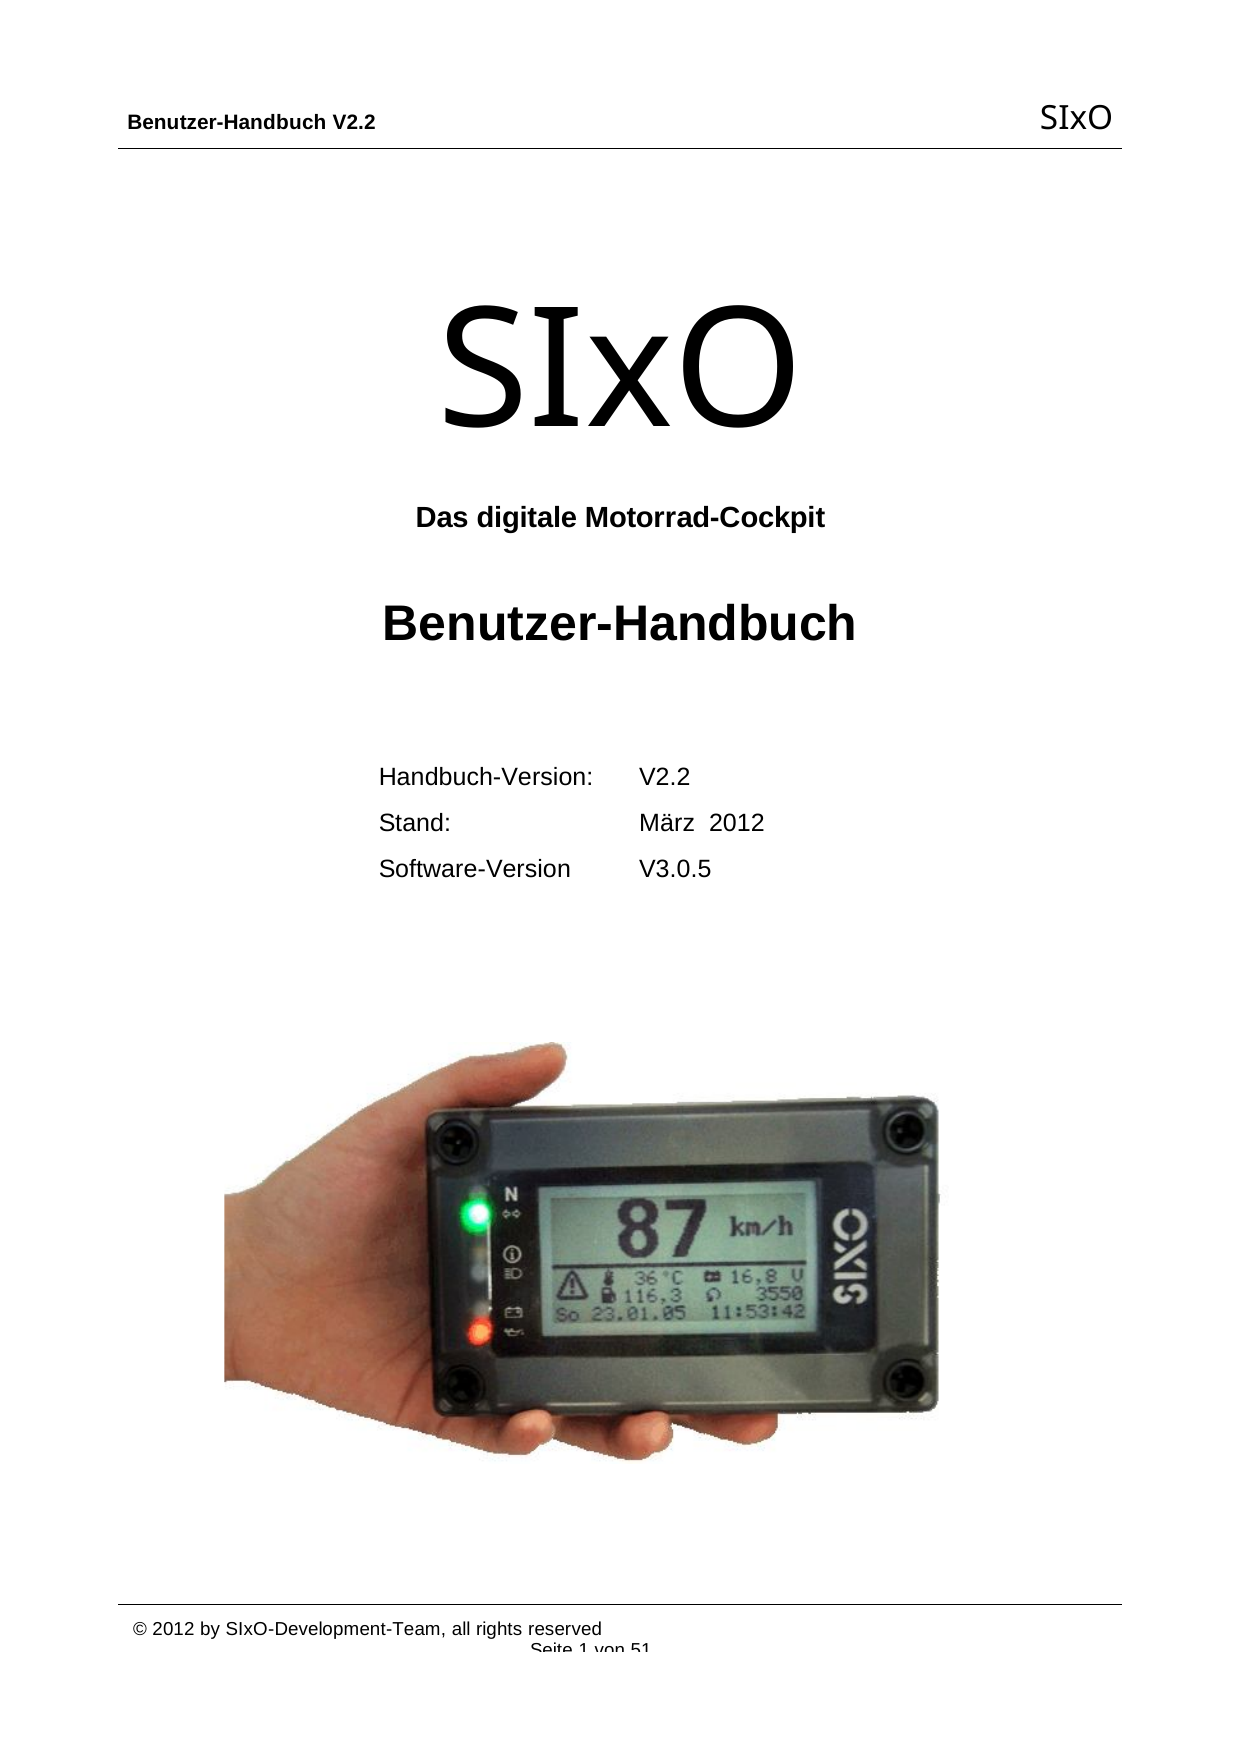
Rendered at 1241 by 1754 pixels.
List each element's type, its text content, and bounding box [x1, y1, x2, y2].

subtitle Das digitale Motorrad-Cockpit [118, 501, 1122, 533]
text Handbuch-Version: V2.2 [378, 763, 1122, 791]
picture [224, 1042, 1028, 1464]
text SIxO [118, 249, 1122, 476]
title Benutzer-Handbuch [118, 594, 1122, 650]
text Stand: März 2012 [378, 809, 1122, 837]
text Software-Version V3.0.5 [378, 855, 1122, 883]
